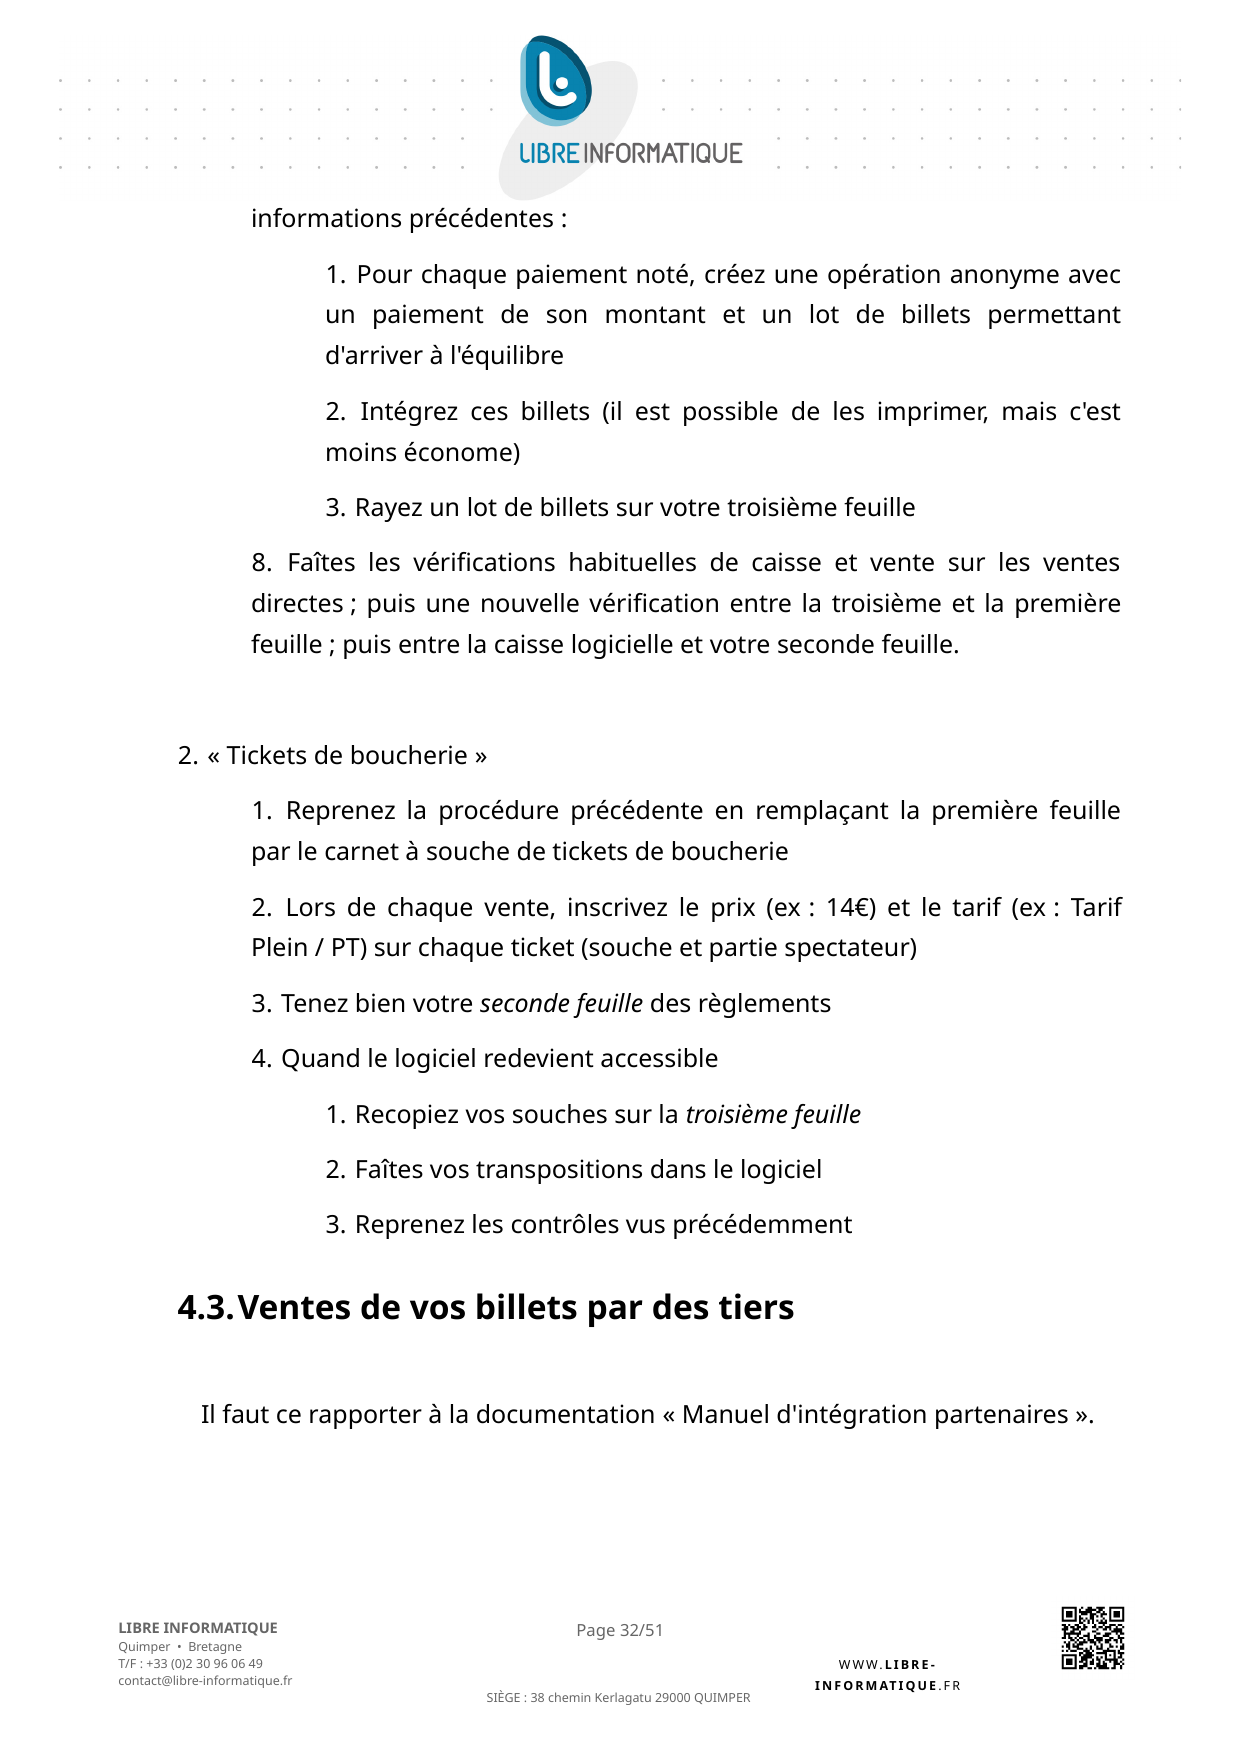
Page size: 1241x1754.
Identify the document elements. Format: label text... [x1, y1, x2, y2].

list Tenez bien votre seconde feuille des règlements [221, 985, 1122, 1019]
list Lors de chaque vente, inscrivez le prix (ex : 14€) et le tarif (ex : Tarif Plein / PT) sur chaque ticket (souche et partie spectateur) [221, 889, 1122, 964]
list Faîtes les vérifications habituelles de caisse et vente sur les ventes directes ; puis une nouvelle vérification entre la troisième et la première feuille ; puis entre la caisse logicielle et votre seconde feuille. [221, 545, 1122, 661]
list Intégrez ces billets (il est possible de les imprimer, mais c'est moins économe) [295, 393, 1122, 468]
list Pour chaque paiement noté, créez une opération anonyme avec un paiement de son montant et un lot de billets permettant d'arriver à l'équilibre [295, 256, 1122, 372]
list Reprenez les contrôles vus précédemment [295, 1207, 1122, 1241]
list Rayez un lot de billets sur votre troisième feuille [295, 489, 1122, 524]
subtitle Ventes de vos billets par des tiers [177, 1283, 1122, 1329]
text Il faut ce rapporter à la documentation « Manuel d'intégration partenaires ». [177, 1397, 1122, 1431]
picture [59, 35, 1182, 201]
list Recopiez vos souches sur la troisième feuille [295, 1096, 1122, 1130]
picture [1051, 1596, 1135, 1680]
picture [540, 52, 576, 106]
list Reprenez la procédure précédente en remplaçant la première feuille par le carnet à souche de tickets de boucherie [221, 793, 1122, 868]
list informations précédentes : [221, 201, 1122, 235]
list « Tickets de boucherie » [147, 737, 1122, 772]
list Quand le logiciel redevient accessible [221, 1041, 1122, 1075]
list Faîtes vos transpositions dans le logiciel [295, 1152, 1122, 1186]
picture [557, 78, 567, 88]
